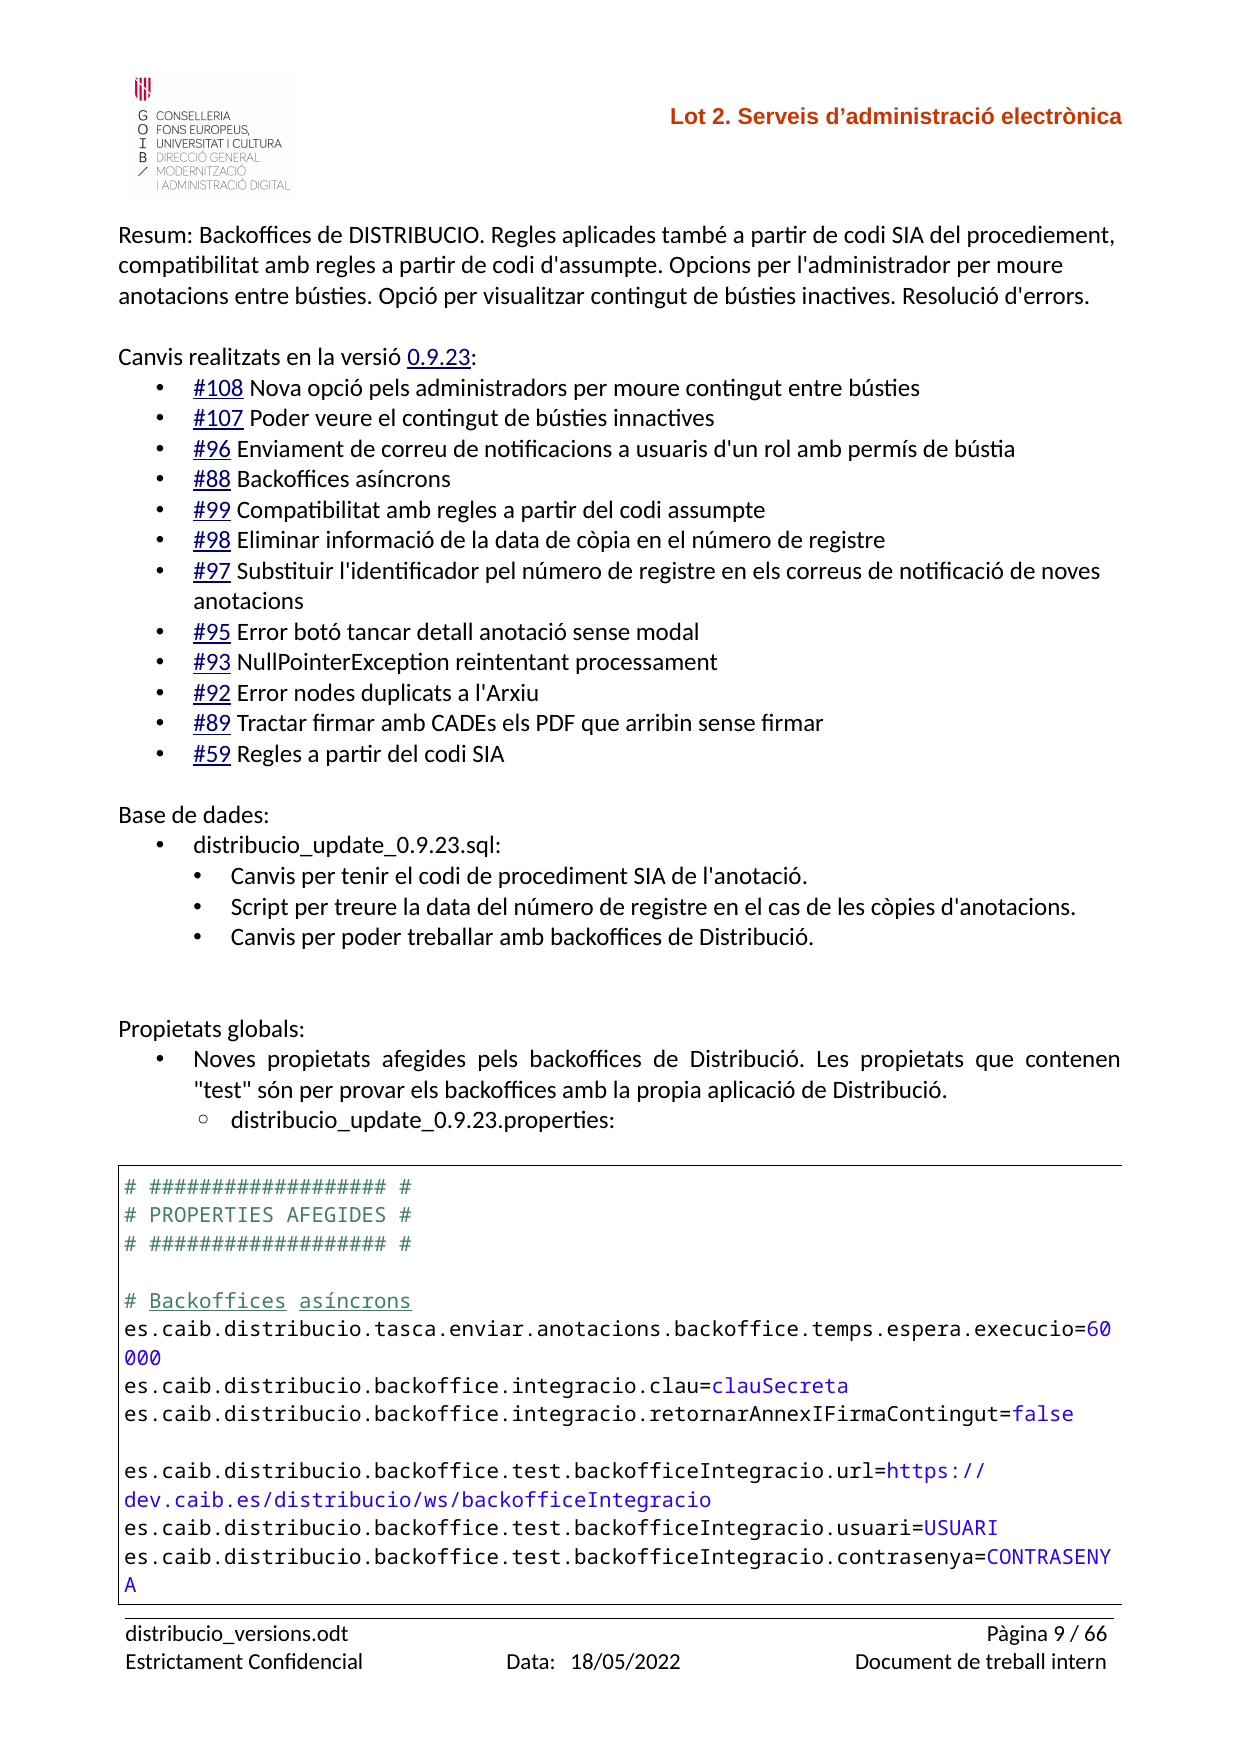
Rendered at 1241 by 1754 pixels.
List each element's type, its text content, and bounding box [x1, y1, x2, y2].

table_header # ################### # # PROPERTIES AFEGIDES # # ################### # # Backoffices asíncrons es.caib.distribucio.tasca.enviar.anotacions.backoffice.temps.espera.execucio=60000 es.caib.distribucio.backoffice.integracio.clau=clauSecreta es.caib.distribucio.backoffice.integracio.retornarAnnexIFirmaContingut=false es.caib.distribucio.backoffice.test.backofficeIntegracio.url=https://dev.caib.es/distribucio/ws/backofficeIntegracio es.caib.distribucio.backoffice.test.backofficeIntegracio.usuari=USUARI es.caib.distribucio.backoffice.test.backofficeIntegracio.contrasenya=CONTRASENYA [119, 1166, 1122, 1604]
text Canvis realitzats en la versió 0.9.23: [118, 341, 1122, 372]
text Base de dades: [118, 799, 1122, 829]
list Canvis per poder treballar amb backoffices de Distribució. [193, 921, 1122, 952]
list #93 NullPointerException reintentant processament [156, 646, 1122, 677]
list Canvis per tenir el codi de procediment SIA de l'anotació. [193, 860, 1122, 891]
list #107 Poder veure el contingut de bústies innactives [156, 402, 1122, 433]
list #108 Nova opció pels administradors per moure contingut entre bústies [156, 372, 1122, 402]
list #98 Eliminar informació de la data de còpia en el número de registre [156, 524, 1122, 555]
list #97 Substituir l'identificador pel número de registre en els correus de notificació de noves anotacions [156, 555, 1122, 616]
list distribucio_update_0.9.23.properties: [193, 1104, 1122, 1135]
list Script per treure la data del número de registre en el cas de les còpies d'anotacions. [193, 891, 1122, 921]
list #92 Error nodes duplicats a l'Arxiu [156, 677, 1122, 707]
list Noves propietats afegides pels backoffices de Distribució. Les propietats que contenen "test" són per provar els backoffices amb la propia aplicació de Distribució. [156, 1043, 1122, 1104]
list #99 Compatibilitat amb regles a partir del codi assumpte [156, 494, 1122, 524]
list #95 Error botó tancar detall anotació sense modal [156, 616, 1122, 646]
list #89 Tractar firmar amb CADEs els PDF que arribin sense firmar [156, 707, 1122, 738]
list #59 Regles a partir del codi SIA [156, 738, 1122, 768]
list #96 Enviament de correu de notificacions a usuaris d'un rol amb permís de bústia [156, 433, 1122, 463]
text Propietats globals: [118, 1013, 1122, 1043]
list #88 Backoffices asíncrons [156, 463, 1122, 494]
picture [126, 70, 299, 197]
list distribucio_update_0.9.23.sql: [156, 829, 1122, 860]
text Resum: Backoffices de DISTRIBUCIO. Regles aplicades també a partir de codi SIA del procediement, compatibilitat amb regles a partir de codi d'assumpte. Opcions per l'administrador per moure anotacions entre bústies. Opció per visualitzar contingut de bústies inactives. Resolució d'errors. [118, 219, 1122, 311]
